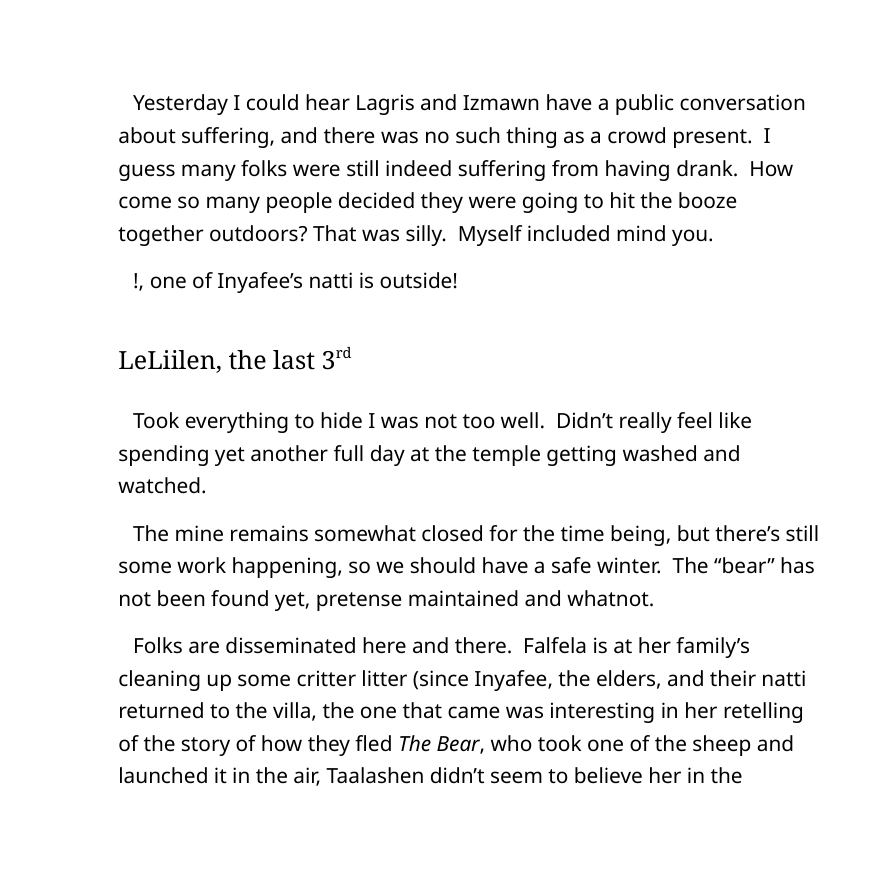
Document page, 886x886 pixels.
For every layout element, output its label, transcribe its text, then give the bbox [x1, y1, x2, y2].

text Took everything to hide I was not too well. Didn’t really feel like spending yet another full day at the temple getting washed and watched. [118, 406, 827, 500]
text Folks are disseminated here and there. Falfela is at her family’s cleaning up some critter litter (since Inyafee, the elders, and their natti returned to the villa, the one that came was interesting in her retelling of the story of how they fled The Bear, who took one of the sheep and launched it in the air, Taalashen didn’t seem to believe her in the [118, 631, 827, 790]
text !, one of Inyafee’s natti is outside! [118, 266, 827, 294]
text Yesterday I could hear Lagris and Izmawn have a public conversation about suffering, and there was no such thing as a crowd present. I guess many folks were still indeed suffering from having drank. How come so many people decided they were going to hit the booze together outdoors? That was silly. Myself included mind you. [118, 88, 827, 247]
text The mine remains somewhat closed for the time being, but there’s still some work happening, so we should have a safe winter. The “bear” has not been found yet, pretense maintained and whatnot. [118, 519, 827, 612]
subtitle LeLiilen, the last 3rd [118, 343, 827, 377]
